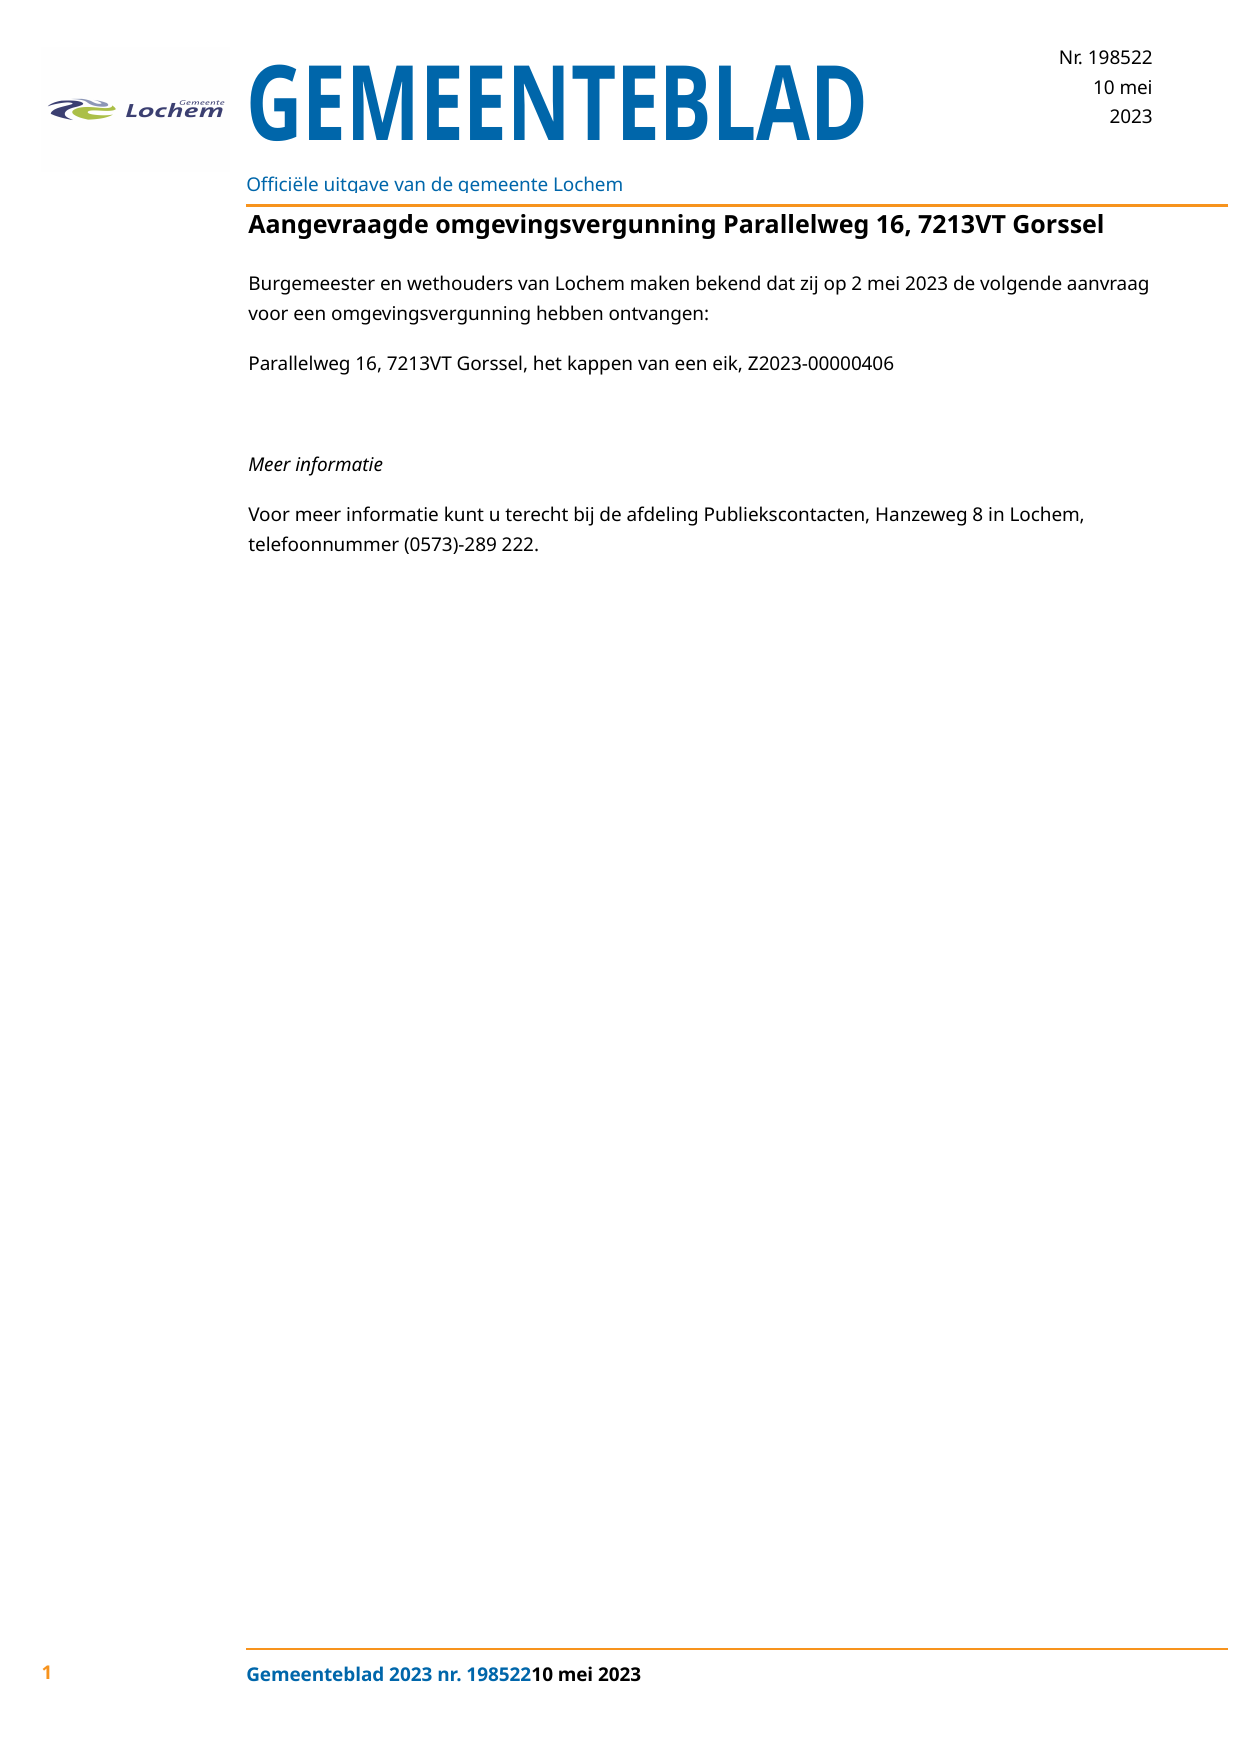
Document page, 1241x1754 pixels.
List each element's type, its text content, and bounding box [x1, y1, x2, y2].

text Aangevraagde omgevingsvergunning Parallelweg 16, 7213VT Gorssel [248, 207, 1152, 241]
text Parallelweg 16, 7213VT Gorssel, het kappen van een eik, Z2023-00000406 [248, 350, 1152, 376]
text Burgemeester en wethouders van Lochem maken bekend dat zij op 2 mei 2023 de volgende aanvraag voor een omgevingsvergunning hebben ontvangen: [248, 270, 1152, 326]
text Meer informatie [248, 451, 1152, 477]
picture [41, 47, 231, 172]
text Voor meer informatie kunt u terecht bij de afdeling Publiekscontacten, Hanzeweg 8 in Lochem, telefoonnummer (0573)-289 222. [248, 502, 1152, 557]
